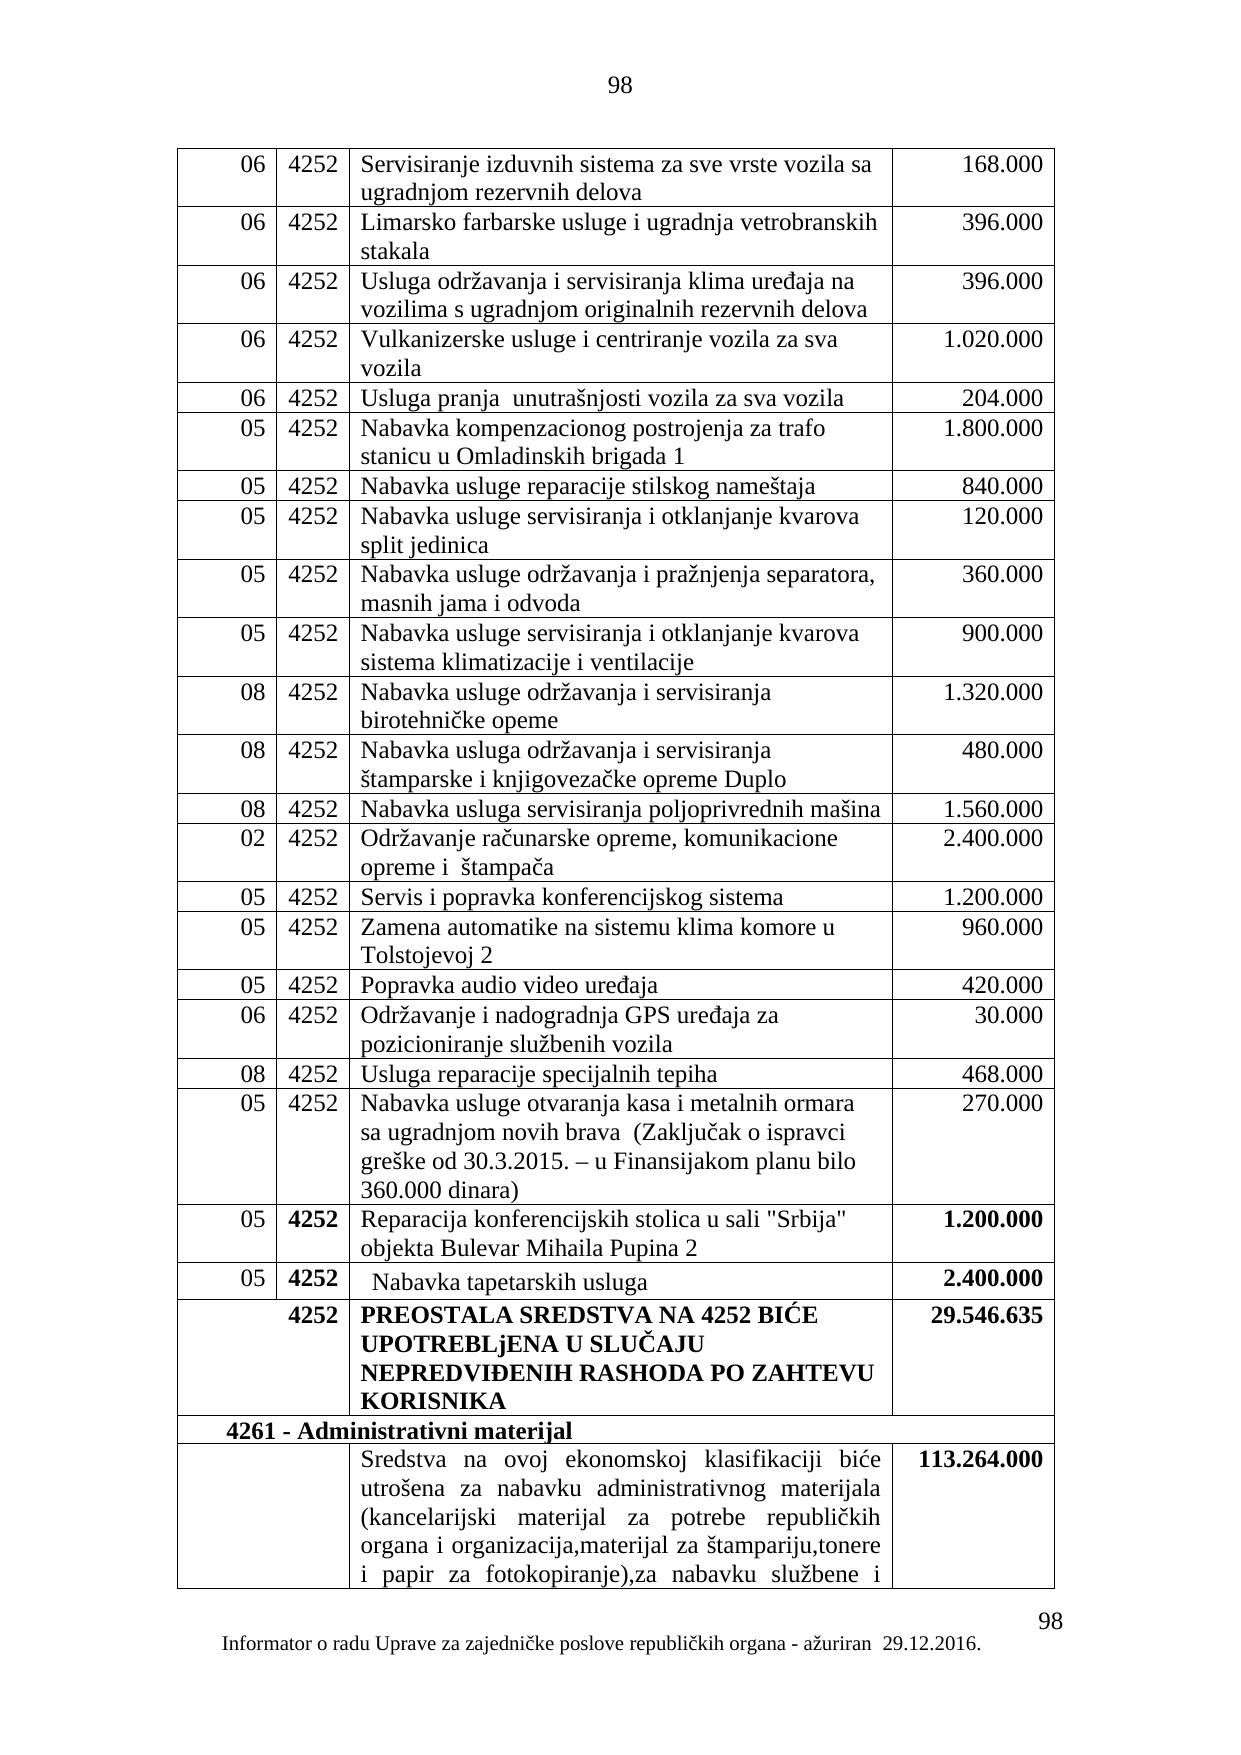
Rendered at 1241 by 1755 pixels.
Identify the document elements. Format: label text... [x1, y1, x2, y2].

table_cell Usluga održavanja i servisiranja klima uređaja na vozilima s ugradnjom originalnih rezervnih delova [350, 266, 892, 323]
table_cell Nabavka usluge održavanja i servisiranja birotehničke opeme [350, 677, 892, 734]
table_cell 4252 [277, 970, 349, 999]
table_cell 396.000 [893, 266, 1054, 323]
table_cell Nabavka usluge reparacije stilskog nameštaja [350, 471, 892, 500]
table_cell 06 [178, 207, 276, 265]
table_cell 06 [178, 266, 276, 323]
table_cell Nabavka usluge održavanja i pražnjenja separatora, masnih jama i odvoda [350, 560, 892, 617]
table_cell 30.000 [893, 1000, 1054, 1058]
table_cell 4252 [277, 1000, 349, 1058]
table_cell Nabavka usluga servisiranja polјoprivrednih mašina [350, 794, 892, 822]
table_cell 4252 [277, 735, 349, 793]
table_cell 4252 [277, 794, 349, 822]
table_cell 1.020.000 [893, 324, 1054, 382]
table_cell Održavanje računarske opreme, komunikacione opreme i štampača [350, 824, 892, 881]
table_cell 05 [178, 912, 276, 969]
table_cell 05 [178, 1263, 276, 1299]
table_cell Reparacija konferencijskih stolica u sali "Srbija" objekta Bulevar Mihaila Pupina 2 [350, 1205, 892, 1262]
table_cell 360.000 [893, 560, 1054, 617]
table_cell 05 [178, 970, 276, 999]
table_cell 4252 [277, 1263, 349, 1299]
table_cell [178, 1444, 349, 1588]
table_cell 02 [178, 824, 276, 881]
table_cell 4252 [277, 1089, 349, 1203]
table_cell 06 [178, 383, 276, 412]
table_cell 08 [178, 677, 276, 734]
table_cell Nabavka usluge servisiranja i otklanjanje kvarova sistema klimatizacije i ventilacije [350, 618, 892, 676]
table_cell 120.000 [893, 501, 1054, 558]
table_cell Nabavka usluge otvaranja kasa i metalnih ormara sa ugradnjom novih brava (Zaklјučak o ispravci greške od 30.3.2015. – u Finansijakom planu bilo 360.000 dinara) [350, 1089, 892, 1203]
table_cell 06 [178, 149, 276, 206]
table_cell 05 [178, 1089, 276, 1203]
table_cell 4252 [277, 266, 349, 323]
table_cell Limarsko farbarske usluge i ugradnja vetrobranskih stakala [350, 207, 892, 265]
table_cell 4252 [277, 501, 349, 558]
table_cell 4252 [277, 324, 349, 382]
table_cell 113.264.000 [893, 1444, 1054, 1588]
table_cell 4252 [277, 149, 349, 206]
table_cell 270.000 [893, 1089, 1054, 1203]
table_cell Sredstva na ovoj ekonomskoj klasifikaciji biće utrošena za nabavku administrativnog materijala (kancelarijski materijal za potrebe republičkih organa i organizacija,materijal za štampariju,tonere i papir za fotokopiranje),za nabavku službene i [350, 1444, 892, 1588]
table_cell 2.400.000 [893, 824, 1054, 881]
table_cell Popravka audio video uređaja [350, 970, 892, 999]
table_cell Nabavka kompenzacionog postrojenja za trafo stanicu u Omladinskih brigada 1 [350, 413, 892, 470]
table_cell 468.000 [893, 1059, 1054, 1087]
table_header Nabavka tapetarskih usluga [360, 1263, 892, 1299]
table_cell 4252 [277, 824, 349, 881]
table_cell 4252 [277, 1059, 349, 1087]
table_cell 4252 [277, 207, 349, 265]
table_cell 168.000 [893, 149, 1054, 206]
table_cell Vulkanizerske usluge i centriranje vozila za sva vozila [350, 324, 892, 382]
table_cell 1.200.000 [893, 1205, 1054, 1262]
table_cell 1.200.000 [893, 882, 1054, 911]
table_cell 05 [178, 471, 276, 500]
table_cell 05 [178, 1205, 276, 1262]
table_cell 4252 [277, 1205, 349, 1262]
table_cell 05 [178, 501, 276, 558]
table_cell 05 [178, 413, 276, 470]
table_cell Servis i popravka konferencijskog sistema [350, 882, 892, 911]
table_cell 4252 [277, 413, 349, 470]
table_cell 900.000 [893, 618, 1054, 676]
table_cell Održavanje i nadogradnja GPS uređaja za pozicioniranje službenih vozila [350, 1000, 892, 1058]
table_cell 4252 [277, 677, 349, 734]
table_cell 480.000 [893, 735, 1054, 793]
table_cell 4252 [277, 383, 349, 412]
table_cell 4252 [178, 1300, 349, 1415]
table_cell Usluga pranja unutrašnjosti vozila za sva vozila [350, 383, 892, 412]
table_cell 1.560.000 [893, 794, 1054, 822]
table_cell 960.000 [893, 912, 1054, 969]
table_cell Zamena automatike na sistemu klima komore u Tolstojevoj 2 [350, 912, 892, 969]
table_cell 840.000 [893, 471, 1054, 500]
table_cell 06 [178, 324, 276, 382]
table_cell 08 [178, 794, 276, 822]
table_cell 08 [178, 735, 276, 793]
table_cell 05 [178, 882, 276, 911]
table_cell 06 [178, 1000, 276, 1058]
table_cell 4252 [277, 912, 349, 969]
table_cell 29.546.635 [893, 1300, 1054, 1415]
table_cell [350, 1263, 892, 1299]
table_cell 05 [178, 618, 276, 676]
table_cell 4252 [277, 560, 349, 617]
table_cell Nabavka usluga održavanja i servisiranja štamparske i knjigovezačke opreme Duplo [350, 735, 892, 793]
table_cell 08 [178, 1059, 276, 1087]
table_cell 396.000 [893, 207, 1054, 265]
table_cell 204.000 [893, 383, 1054, 412]
table_cell Servisiranje izduvnih sistema za sve vrste vozila sa ugradnjom rezervnih delova [350, 149, 892, 206]
table_cell 420.000 [893, 970, 1054, 999]
table_cell 1.320.000 [893, 677, 1054, 734]
table_cell 4261 - Administrativni materijal [178, 1416, 1054, 1443]
table_cell 4252 [277, 471, 349, 500]
table_cell Nabavka usluge servisiranja i otklanjanje kvarova split jedinica [350, 501, 892, 558]
table_cell PREOSTALA SREDSTVA NA 4252 BIĆE UPOTREBLjENA U SLUČAJU NEPREDVIĐENIH RASHODA PO ZAHTEVU KORISNIKA [350, 1300, 892, 1415]
table_cell 1.800.000 [893, 413, 1054, 470]
table_cell 4252 [277, 882, 349, 911]
table_cell 05 [178, 560, 276, 617]
table_cell 2.400.000 [893, 1263, 1054, 1299]
table_cell Usluga reparacije specijalnih tepiha [350, 1059, 892, 1087]
table_cell 4252 [277, 618, 349, 676]
